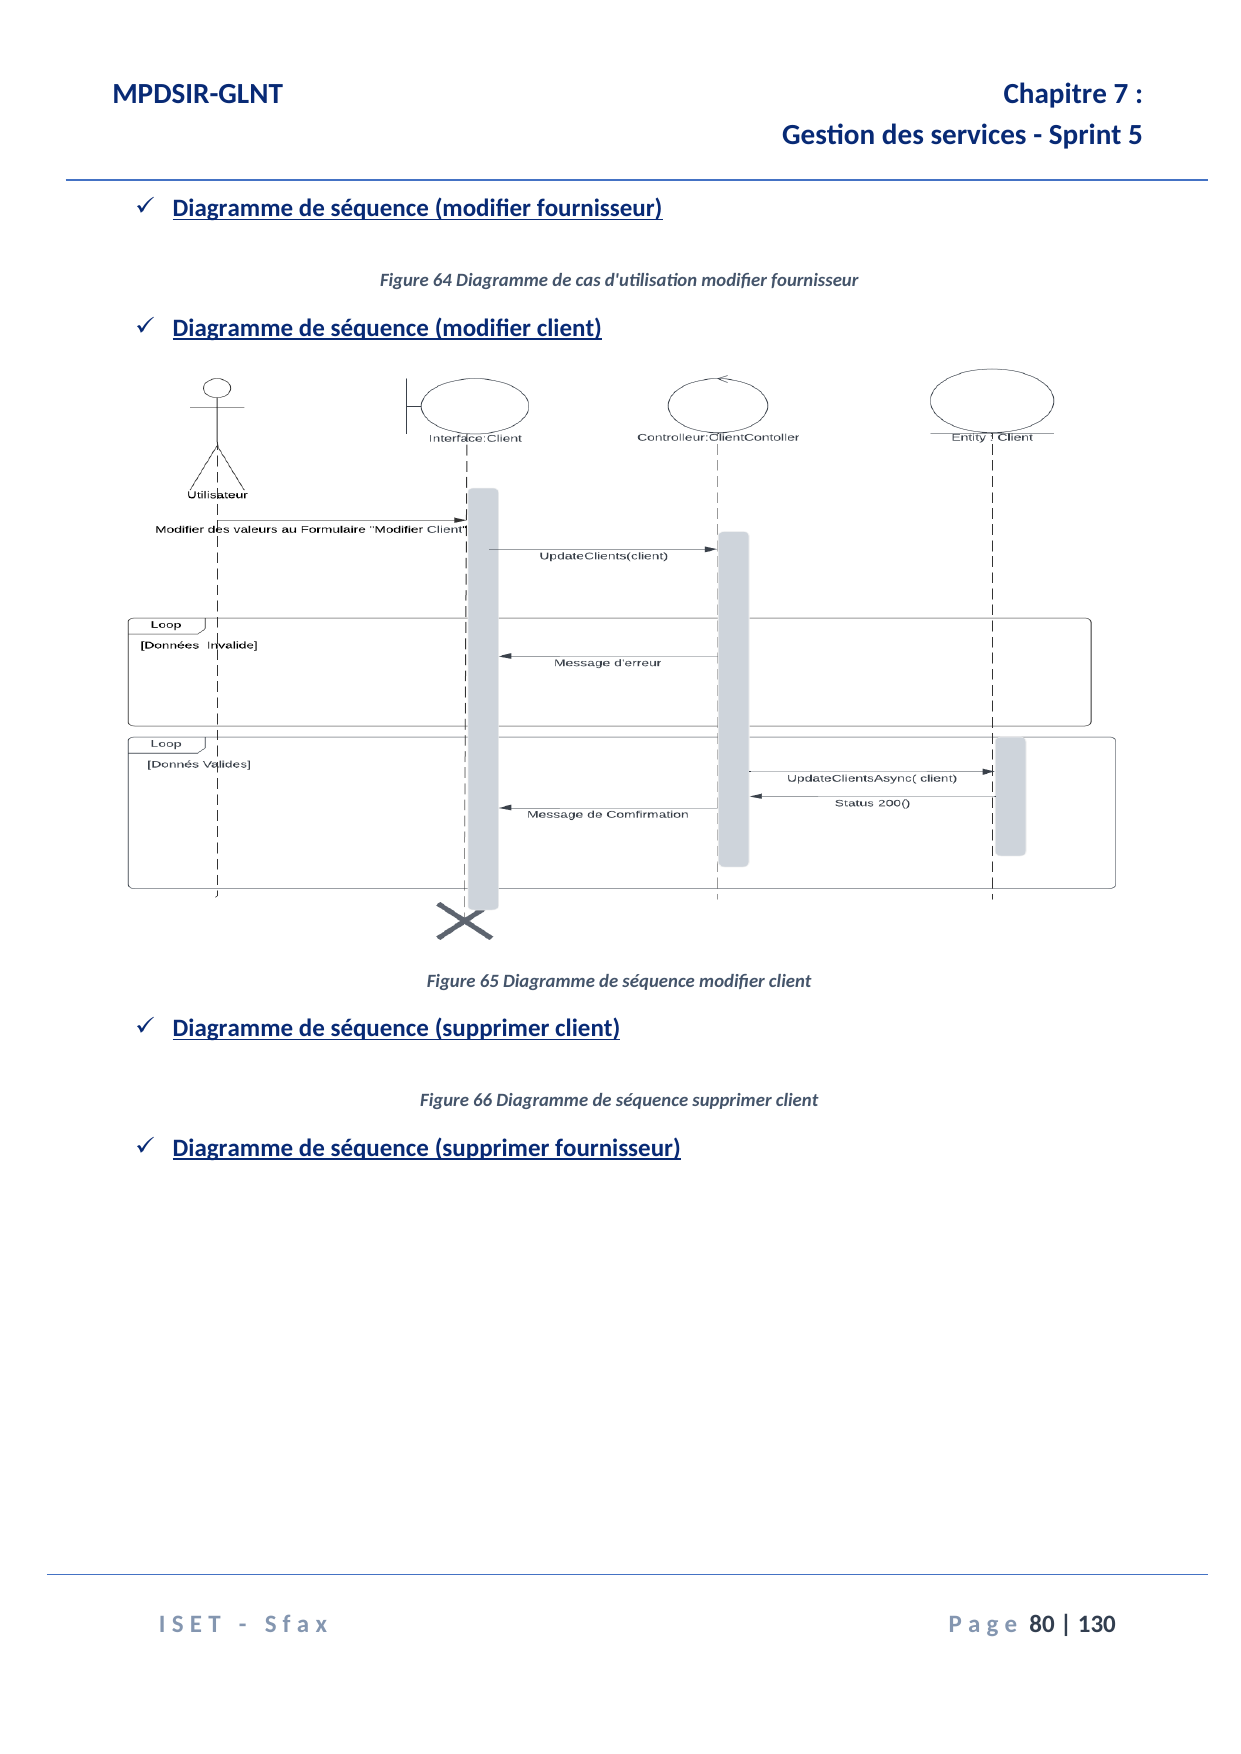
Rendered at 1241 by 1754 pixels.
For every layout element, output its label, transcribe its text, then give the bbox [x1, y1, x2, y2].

text Figure 66 Diagramme de séquence supprimer client [97, 1088, 1143, 1111]
list Diagramme de séquence (supprimer fournisseur) [135, 1132, 1143, 1163]
list Diagramme de séquence (modifier client) [135, 312, 1143, 343]
list Diagramme de séquence (supprimer client) [135, 1012, 1143, 1043]
list Diagramme de séquence (modifier fournisseur) [135, 192, 1143, 223]
text Figure 64 Diagramme de cas d'utilisation modifier fournisseur [97, 268, 1143, 291]
text Figure 65 Diagramme de séquence modifier client [97, 969, 1143, 992]
